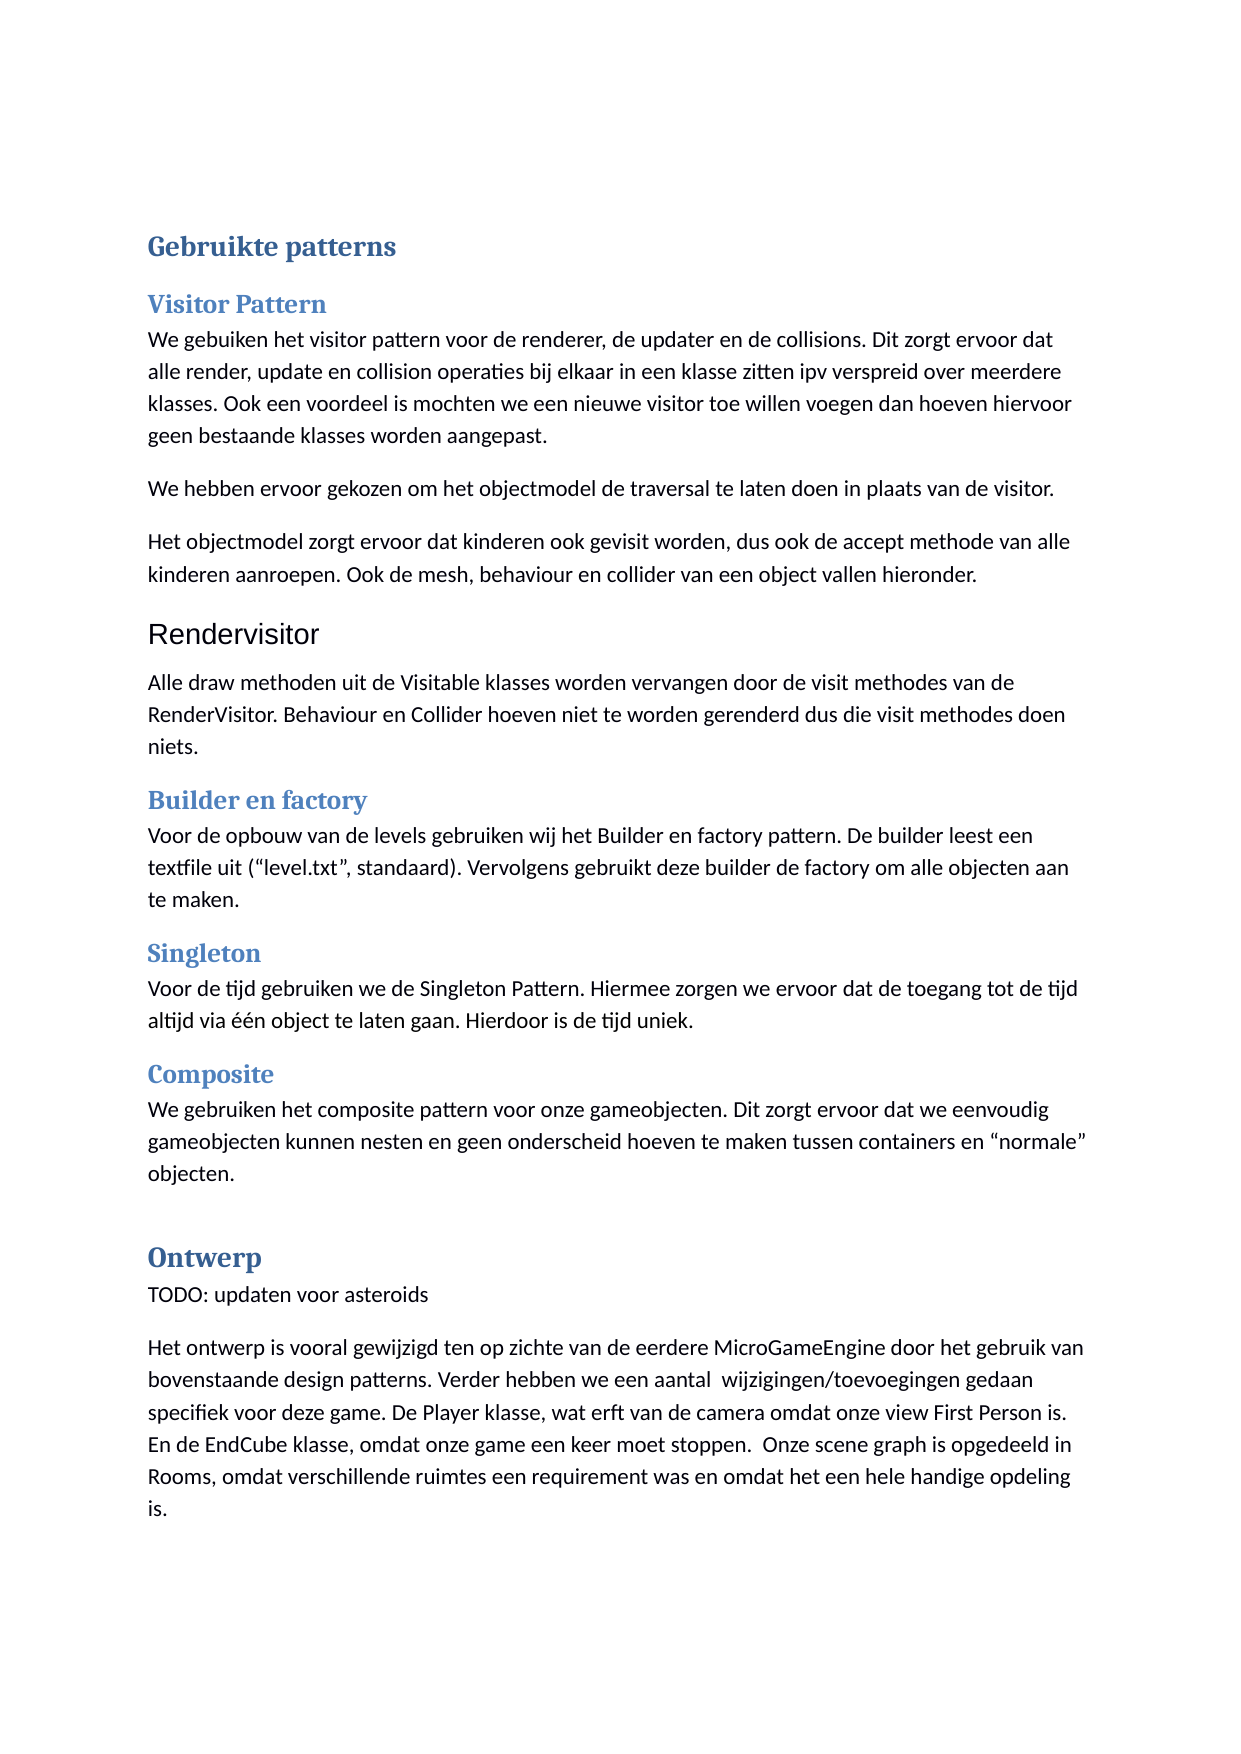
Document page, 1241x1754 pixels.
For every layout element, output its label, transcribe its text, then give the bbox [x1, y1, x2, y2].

text Het ontwerp is vooral gewijzigd ten op zichte van de eerdere MicroGameEngine door het gebruik van bovenstaande design patterns. Verder hebben we een aantal wijzigingen/toevoegingen gedaan specifiek voor deze game. De Player klasse, wat erft van de camera omdat onze view First Person is. En de EndCube klasse, omdat onze game een keer moet stoppen. Onze scene graph is opgedeeld in Rooms, omdat verschillende ruimtes een requirement was en omdat het een hele handige opdeling is. [148, 1333, 1093, 1522]
subtitle Gebruikte patterns [148, 230, 1093, 263]
text We gebruiken het composite pattern voor onze gameobjecten. Dit zorgt ervoor dat we eenvoudig gameobjecten kunnen nesten en geen onderscheid hoeven te maken tussen containers en “normale” objecten. [148, 1095, 1093, 1187]
text Alle draw methoden uit de Visitable klasses worden vervangen door de visit methodes van de RenderVisitor. Behaviour en Collider hoeven niet te worden gerenderd dus die visit methodes doen niets. [148, 668, 1093, 760]
subtitle Singleton [148, 938, 1093, 969]
text Voor de opbouw van de levels gebruiken wij het Builder en factory pattern. De builder leest een textfile uit (“level.txt”, standaard). Vervolgens gebruikt deze builder de factory om alle objecten aan te maken. [148, 821, 1093, 913]
text We hebben ervoor gekozen om het objectmodel de traversal te laten doen in plaats van de visitor. [148, 474, 1093, 502]
subtitle Ontwerp [148, 1242, 1093, 1275]
text Het objectmodel zorgt ervoor dat kinderen ook gevisit worden, dus ook de accept methode van alle kinderen aanroepen. Ook de mesh, behaviour en collider van een object vallen hieronder. [148, 527, 1093, 588]
subtitle Composite [148, 1059, 1093, 1091]
text We gebuiken het visitor pattern voor de renderer, de updater en de collisions. Dit zorgt ervoor dat alle render, update en collision operaties bij elkaar in een klasse zitten ipv verspreid over meerdere klasses. Ook een voordeel is mochten we een nieuwe visitor toe willen voegen dan hoeven hiervoor geen bestaande klasses worden aangepast. [148, 325, 1093, 449]
subtitle Rendervisitor [148, 617, 1093, 650]
text Voor de tijd gebruiken we de Singleton Pattern. Hiermee zorgen we ervoor dat de toegang tot de tijd altijd via één object te laten gaan. Hierdoor is de tijd uniek. [148, 974, 1093, 1034]
text TODO: updaten voor asteroids [148, 1280, 1093, 1308]
subtitle Visitor Pattern [148, 289, 1093, 320]
subtitle Builder en factory [148, 785, 1093, 816]
